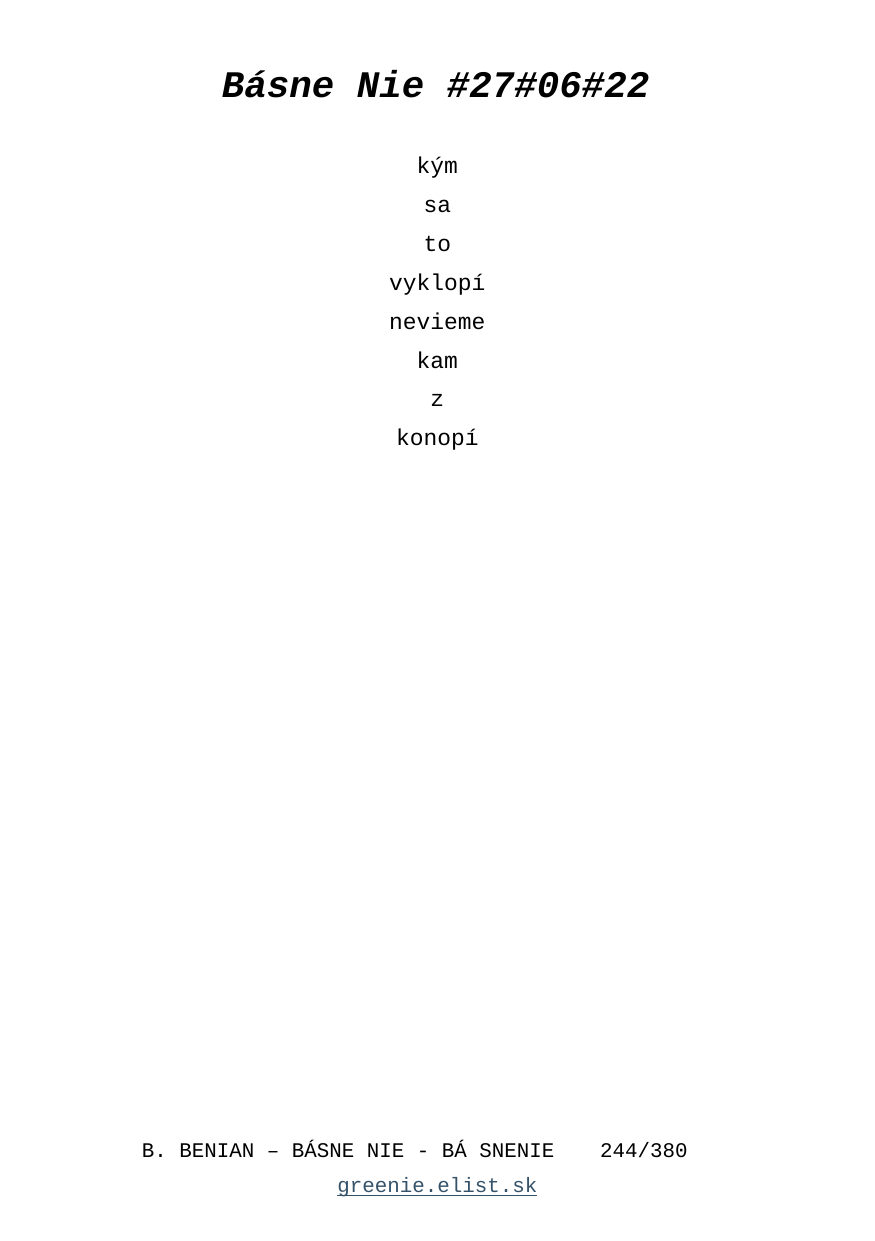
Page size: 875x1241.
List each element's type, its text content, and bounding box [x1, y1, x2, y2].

subtitle Básne Nie #27#06#22 [41, 66, 833, 109]
text kým sa to vyklopí nevieme kam z konopí [41, 155, 833, 453]
